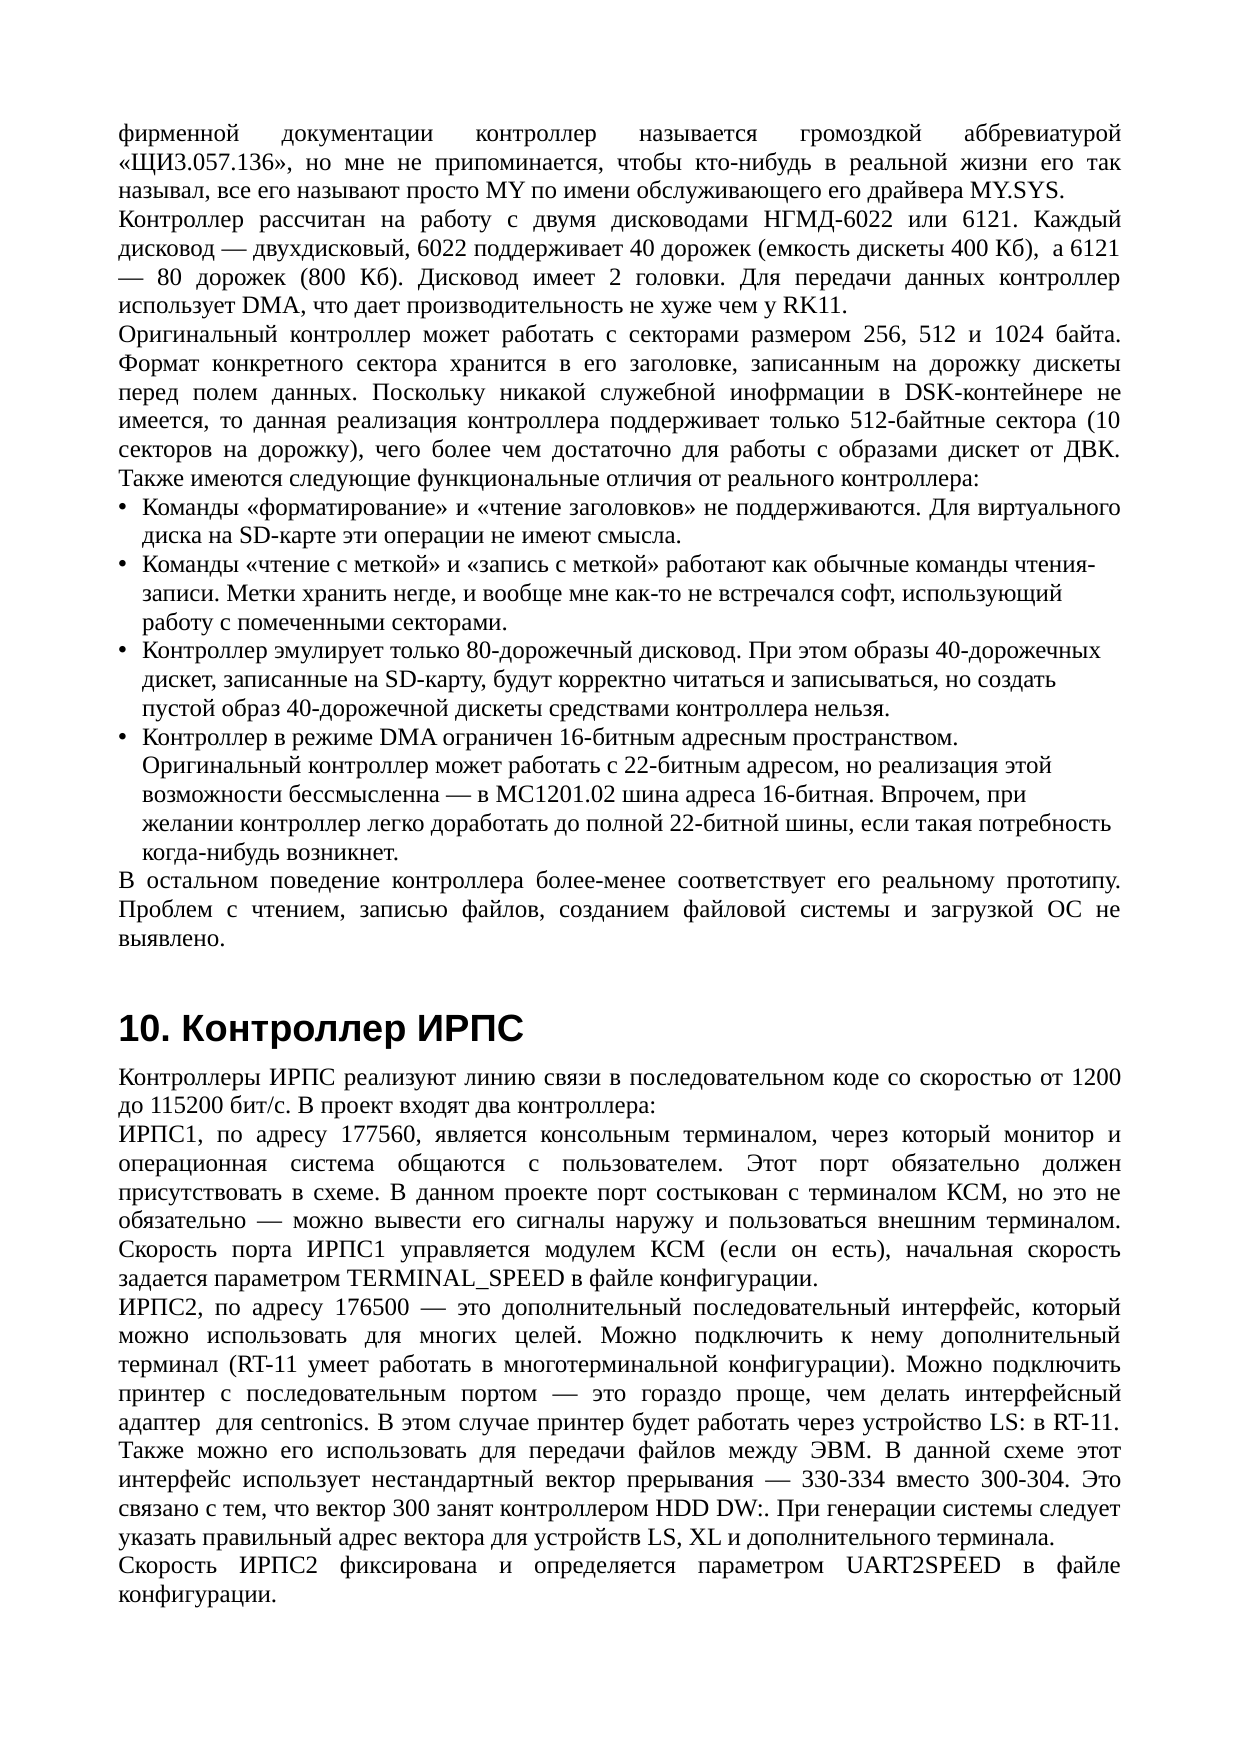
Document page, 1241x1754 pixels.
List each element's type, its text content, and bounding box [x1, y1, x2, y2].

text Скорость ИРПС2 фиксирована и определяется параметром UART2SPEED в файле конфигурации. [118, 1551, 1122, 1608]
subtitle 10. Контроллер ИРПС [118, 1006, 1122, 1049]
text ИРПС1, по адресу 177560, является консольным терминалом, через который монитор и операционная система общаются с пользователем. Этот порт обязательно должен присутствовать в схеме. В данном проекте порт состыкован с терминалом КСМ, но это не обязательно — можно вывести его сигналы наружу и пользоваться внешним терминалом. Скорость порта ИРПС1 управляется модулем КСМ (если он есть), начальная скорость задается параметром TERMINAL_SPEED в файле конфигурации. [118, 1119, 1122, 1292]
text Контроллер рассчитан на работу с двумя дисководами НГМД-6022 или 6121. Каждый дисковод — двухдисковый, 6022 поддерживает 40 дорожек (емкость дискеты 400 Кб), а 6121 — 80 дорожек (800 Кб). Дисковод имеет 2 головки. Для передачи данных контроллер использует DMA, что дает производительность не хуже чем у RK11. [118, 204, 1122, 319]
text В остальном поведение контроллера более-менее соответствует его реальному прототипу. Проблем с чтением, записью файлов, созданием файловой системы и загрузкой ОС не выявлено. [118, 866, 1122, 952]
list Контроллер в режиме DMA ограничен 16-битным адресным пространством. Оригинальный контроллер может работать с 22-битным адресом, но реализация этой возможности бессмысленна — в МС1201.02 шина адреса 16-битная. Впрочем, при желании контроллер легко доработать до полной 22-битной шины, если такая потребность когда-нибудь возникнет. [118, 722, 1122, 866]
list Команды «форматирование» и «чтение заголовков» не поддерживаются. Для виртуального диска на SD-карте эти операции не имеют смысла. [118, 492, 1122, 549]
text фирменной документации контроллер называется громоздкой аббревиатурой «ЩИ3.057.136», но мне не припоминается, чтобы кто-нибудь в реальной жизни его так называл, все его называют просто MY по имени обслуживающего его драйвера MY.SYS. [118, 118, 1122, 204]
text Контроллеры ИРПС реализуют линию связи в последовательном коде со скоростью от 1200 до 115200 бит/с. В проект входят два контроллера: [118, 1062, 1122, 1119]
text ИРПС2, по адресу 176500 — это дополнительный последовательный интерфейс, который можно использовать для многих целей. Можно подключить к нему дополнительный терминал (RT-11 умеет работать в многотерминальной конфигурации). Можно подключить принтер с последовательным портом — это гораздо проще, чем делать интерфейсный адаптер для centronics. В этом случае принтер будет работать через устройство LS: в RT-11. Также можно его использовать для передачи файлов между ЭВМ. В данной схеме этот интерфейс использует нестандартный вектор прерывания — 330-334 вместо 300-304. Это связано с тем, что вектор 300 занят контроллером HDD DW:. При генерации системы следует указать правильный адрес вектора для устройств LS, XL и дополнительного терминала. [118, 1292, 1122, 1551]
list Контроллер эмулирует только 80-дорожечный дисковод. При этом образы 40-дорожечных дискет, записанные на SD-карту, будут корректно читаться и записываться, но создать пустой образ 40-дорожечной дискеты средствами контроллера нельзя. [118, 636, 1122, 722]
text Оригинальный контроллер может работать с секторами размером 256, 512 и 1024 байта. Формат конкретного сектора хранится в его заголовке, записанным на дорожку дискеты перед полем данных. Поскольку никакой служебной инофрмации в DSK-контейнере не имеется, то данная реализация контроллера поддерживает только 512-байтные сектора (10 секторов на дорожку), чего более чем достаточно для работы с образами дискет от ДВК. Также имеются следующие функциональные отличия от реального контроллера: [118, 319, 1122, 492]
list Команды «чтение с меткой» и «запись с меткой» работают как обычные команды чтения-записи. Метки хранить негде, и вообще мне как-то не встречался софт, использующий работу с помеченными секторами. [118, 549, 1122, 636]
